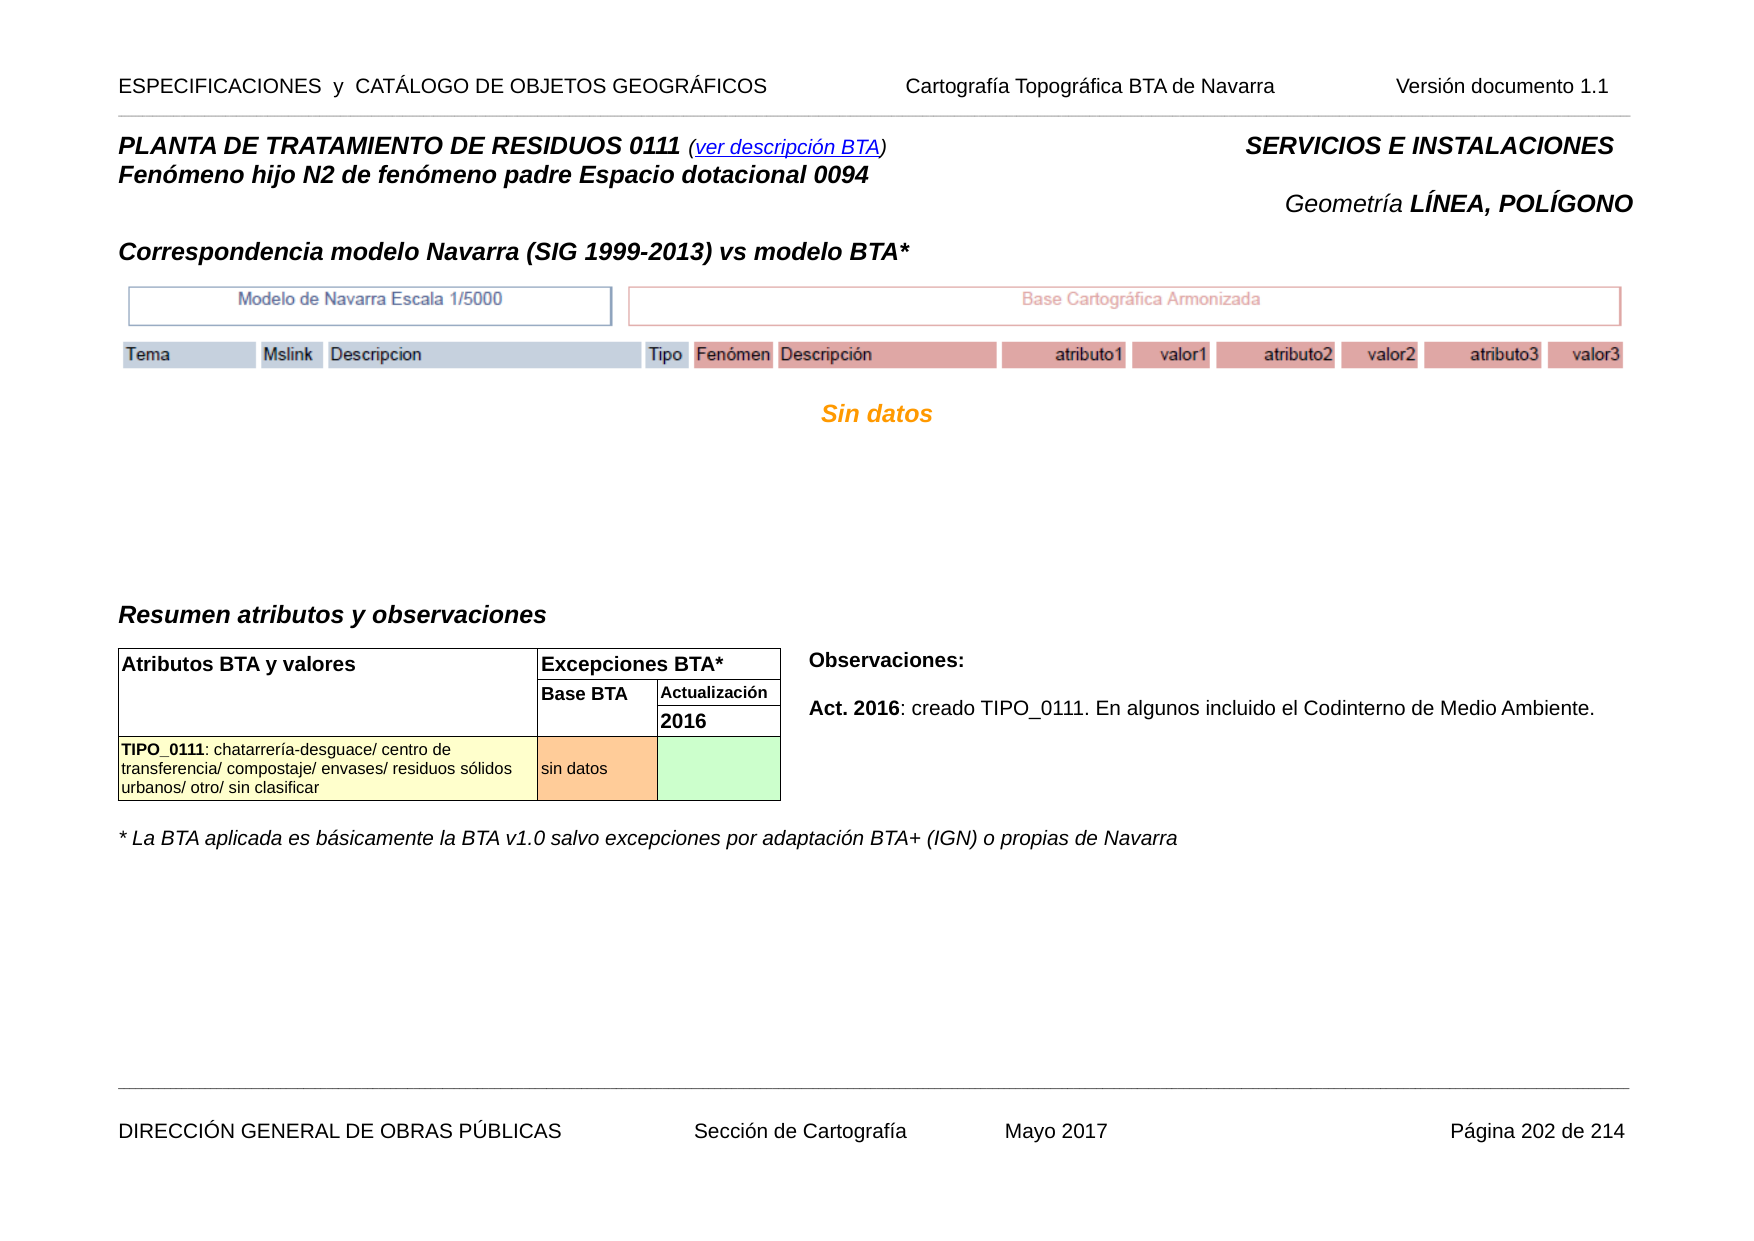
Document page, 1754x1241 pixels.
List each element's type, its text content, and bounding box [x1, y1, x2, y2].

table_header Excepciones BTA* [538, 649, 780, 679]
text Sin datos [118, 399, 1636, 428]
picture [118, 284, 1631, 371]
table_header Atributos BTA y valores [119, 649, 537, 736]
table_cell TIPO_0111: chatarrería-desguace/ centro de transferencia/ compostaje/ envases/ residuos sólidos urbanos/ otro/ sin clasificar [119, 737, 537, 800]
text Geometría LÍNEA, POLÍGONO [118, 189, 1636, 218]
text Resumen atributos y observaciones [118, 600, 1636, 629]
table_cell Actualización [658, 680, 780, 705]
text Correspondencia modelo Navarra (SIG 1999-2013) vs modelo BTA* [118, 237, 1636, 266]
table_cell 2016 [658, 706, 780, 736]
table_cell [658, 737, 780, 800]
text * La BTA aplicada es básicamente la BTA v1.0 salvo excepciones por adaptación BTA+ (IGN) o propias de Navarra [118, 825, 1636, 849]
table_header [781, 648, 797, 801]
table_header [107, 648, 118, 801]
table_cell Base BTA [538, 680, 657, 736]
table_cell sin datos [538, 737, 657, 800]
text Fenómeno hijo N2 de fenómeno padre Espacio dotacional 0094 [118, 160, 1636, 189]
text PLANTA DE TRATAMIENTO DE RESIDUOS 0111 (ver descripción BTA) SERVICIOS E INSTALACIONES [118, 131, 1636, 160]
table_header Observaciones: Act. 2016: creado TIPO_0111. En algunos incluido el Codinterno de Medio Ambiente. [797, 648, 1618, 801]
